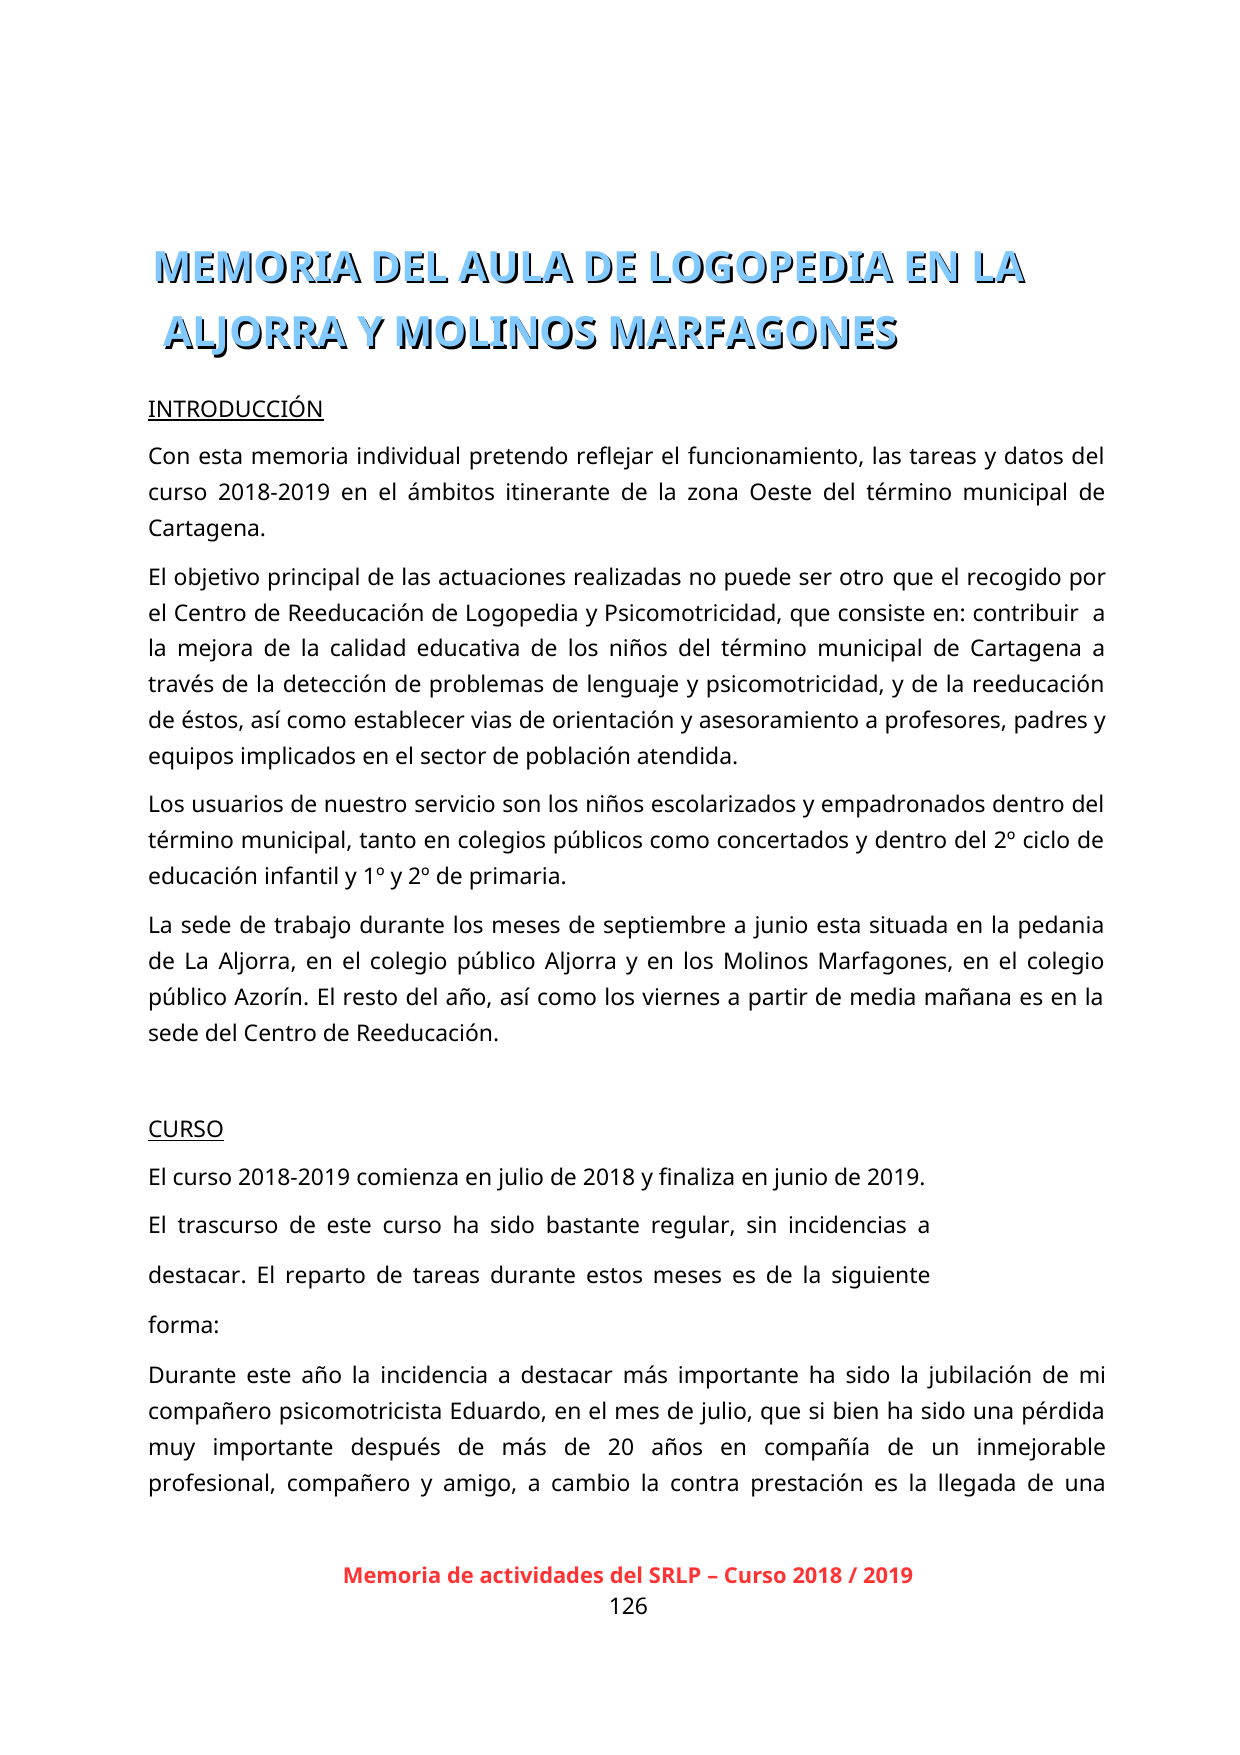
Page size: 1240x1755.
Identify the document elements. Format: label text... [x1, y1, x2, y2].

subtitle MEMORIA DEL AULA DE LOGOPEDIA EN LA ALJORRA Y MOLINOS MARFAGONES [152, 237, 1106, 359]
text La sede de trabajo durante los meses de septiembre a junio esta situada en la pedania de La Aljorra, en el colegio público Aljorra y en los Molinos Marfagones, en el colegio público Azorín. El resto del año, así como los viernes a partir de media mañana es en la sede del Centro de Reeducación. [148, 909, 1105, 1048]
text Durante este año la incidencia a destacar más importante ha sido la jubilación de mi compañero psicomotricista Eduardo, en el mes de julio, que si bien ha sido una pérdida muy importante después de más de 20 años en compañía de un inmejorable profesional, compañero y amigo, a cambio la contra prestación es la llegada de una [148, 1359, 1107, 1498]
text Los usuarios de nuestro servicio son los niños escolarizados y empadronados dentro del término municipal, tanto en colegios públicos como concertados y dentro del 2º ciclo de educación infantil y 1º y 2º de primaria. [148, 788, 1106, 892]
text INTRODUCCIÓN [148, 392, 1160, 424]
text CURSO [148, 1113, 1160, 1144]
text El curso 2018-2019 comienza en julio de 2018 y finaliza en junio de 2019. [148, 1161, 1160, 1192]
text Con esta memoria individual pretendo reflejar el funcionamiento, las tareas y datos del curso 2018-2019 en el ámbitos itinerante de la zona Oeste del término municipal de Cartagena. [148, 440, 1105, 543]
text El trascurso de este curso ha sido bastante regular, sin incidencias a destacar. El reparto de tareas durante estos meses es de la siguiente forma: [148, 1209, 931, 1340]
text El objetivo principal de las actuaciones realizadas no puede ser otro que el recogido por el Centro de Reeducación de Logopedia y Psicomotricidad, que consiste en: contribuir a la mejora de la calidad educativa de los niños del término municipal de Cartagena a través de la detección de problemas de lenguaje y psicomotricidad, y de la reeducación de éstos, así como establecer vias de orientación y asesoramiento a profesores, padres y equipos implicados en el sector de población atendida. [148, 561, 1106, 771]
